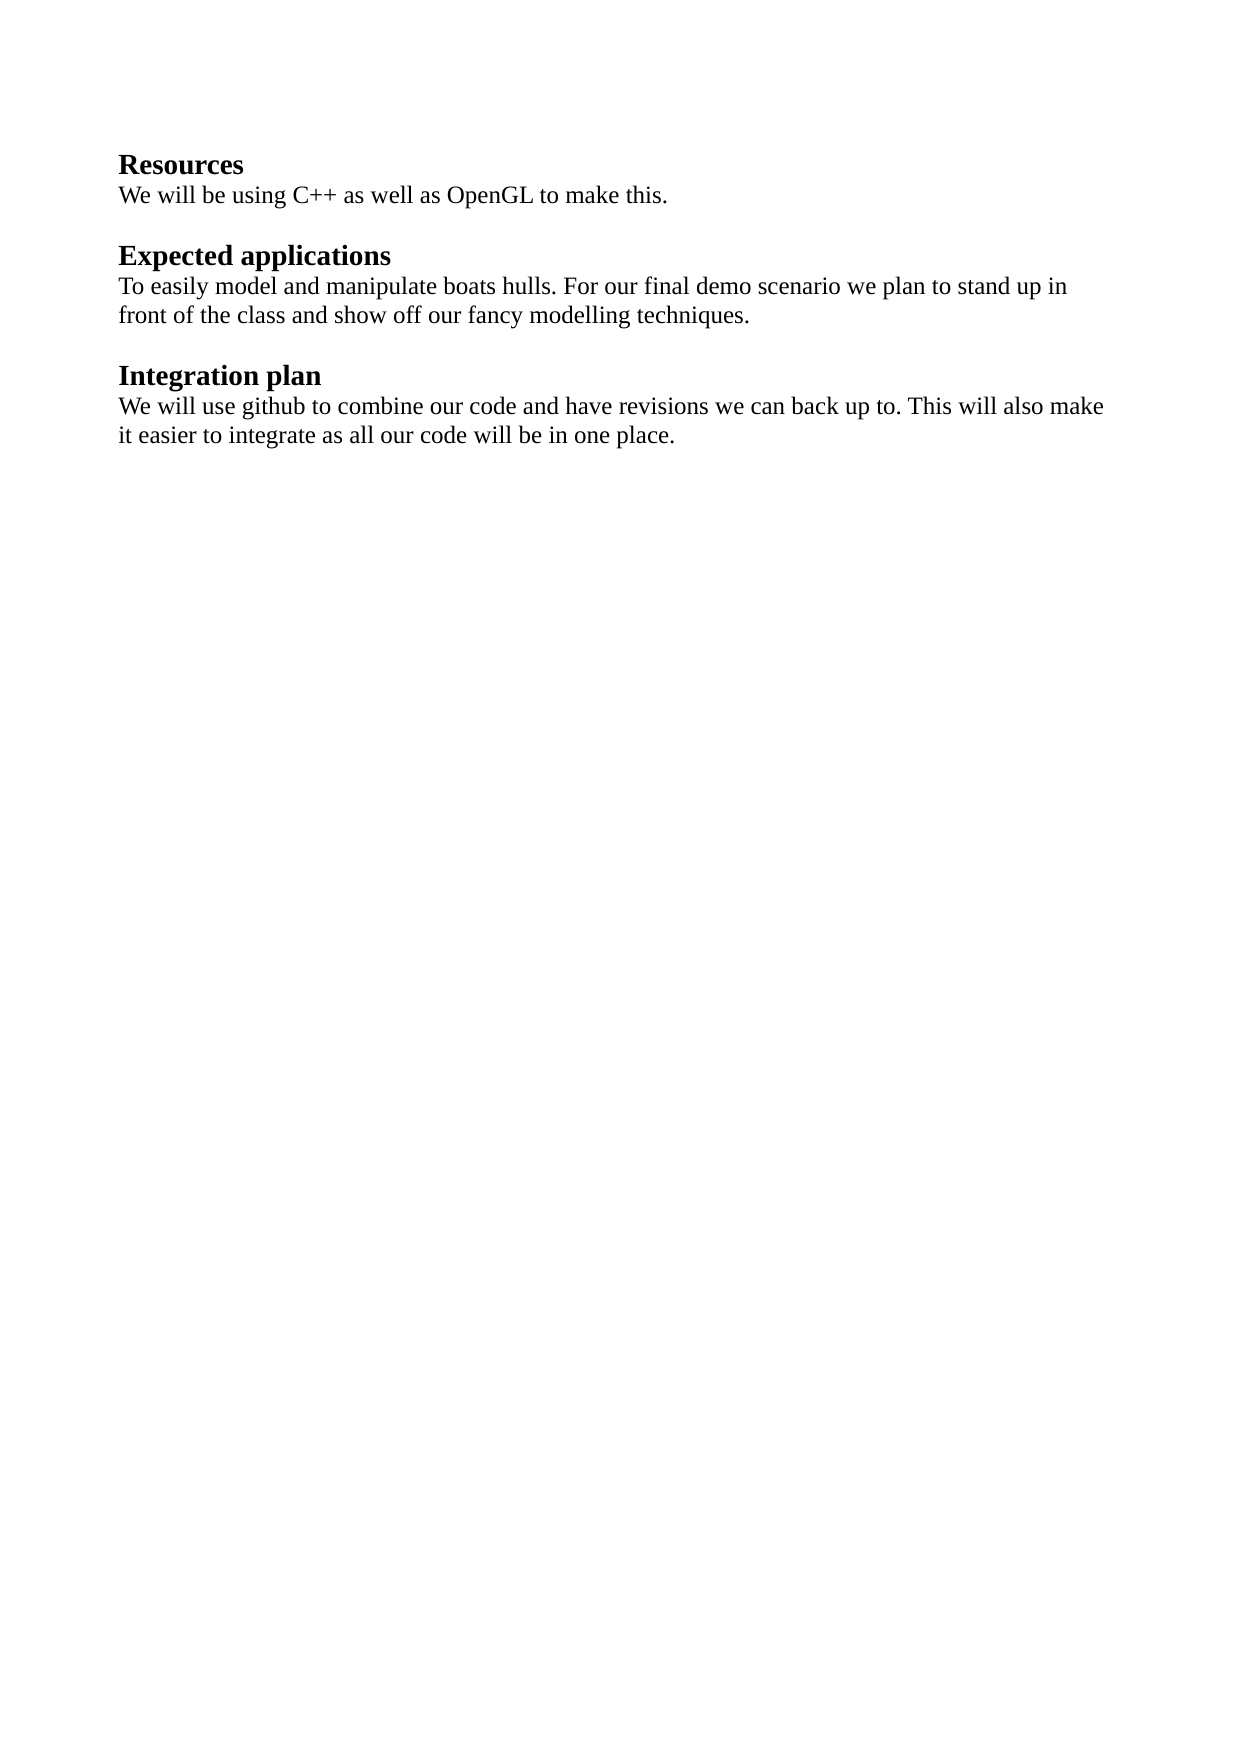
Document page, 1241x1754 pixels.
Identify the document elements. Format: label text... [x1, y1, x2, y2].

text We will be using C++ as well as OpenGL to make this. [118, 180, 1122, 209]
text Expected applications [118, 238, 1122, 271]
text Resources [118, 147, 1122, 180]
text To easily model and manipulate boats hulls. For our final demo scenario we plan to stand up in front of the class and show off our fancy modelling techniques. [118, 271, 1122, 329]
text We will use github to combine our code and have revisions we can back up to. This will also make it easier to integrate as all our code will be in one place. [118, 391, 1122, 449]
text Integration plan [118, 358, 1122, 391]
